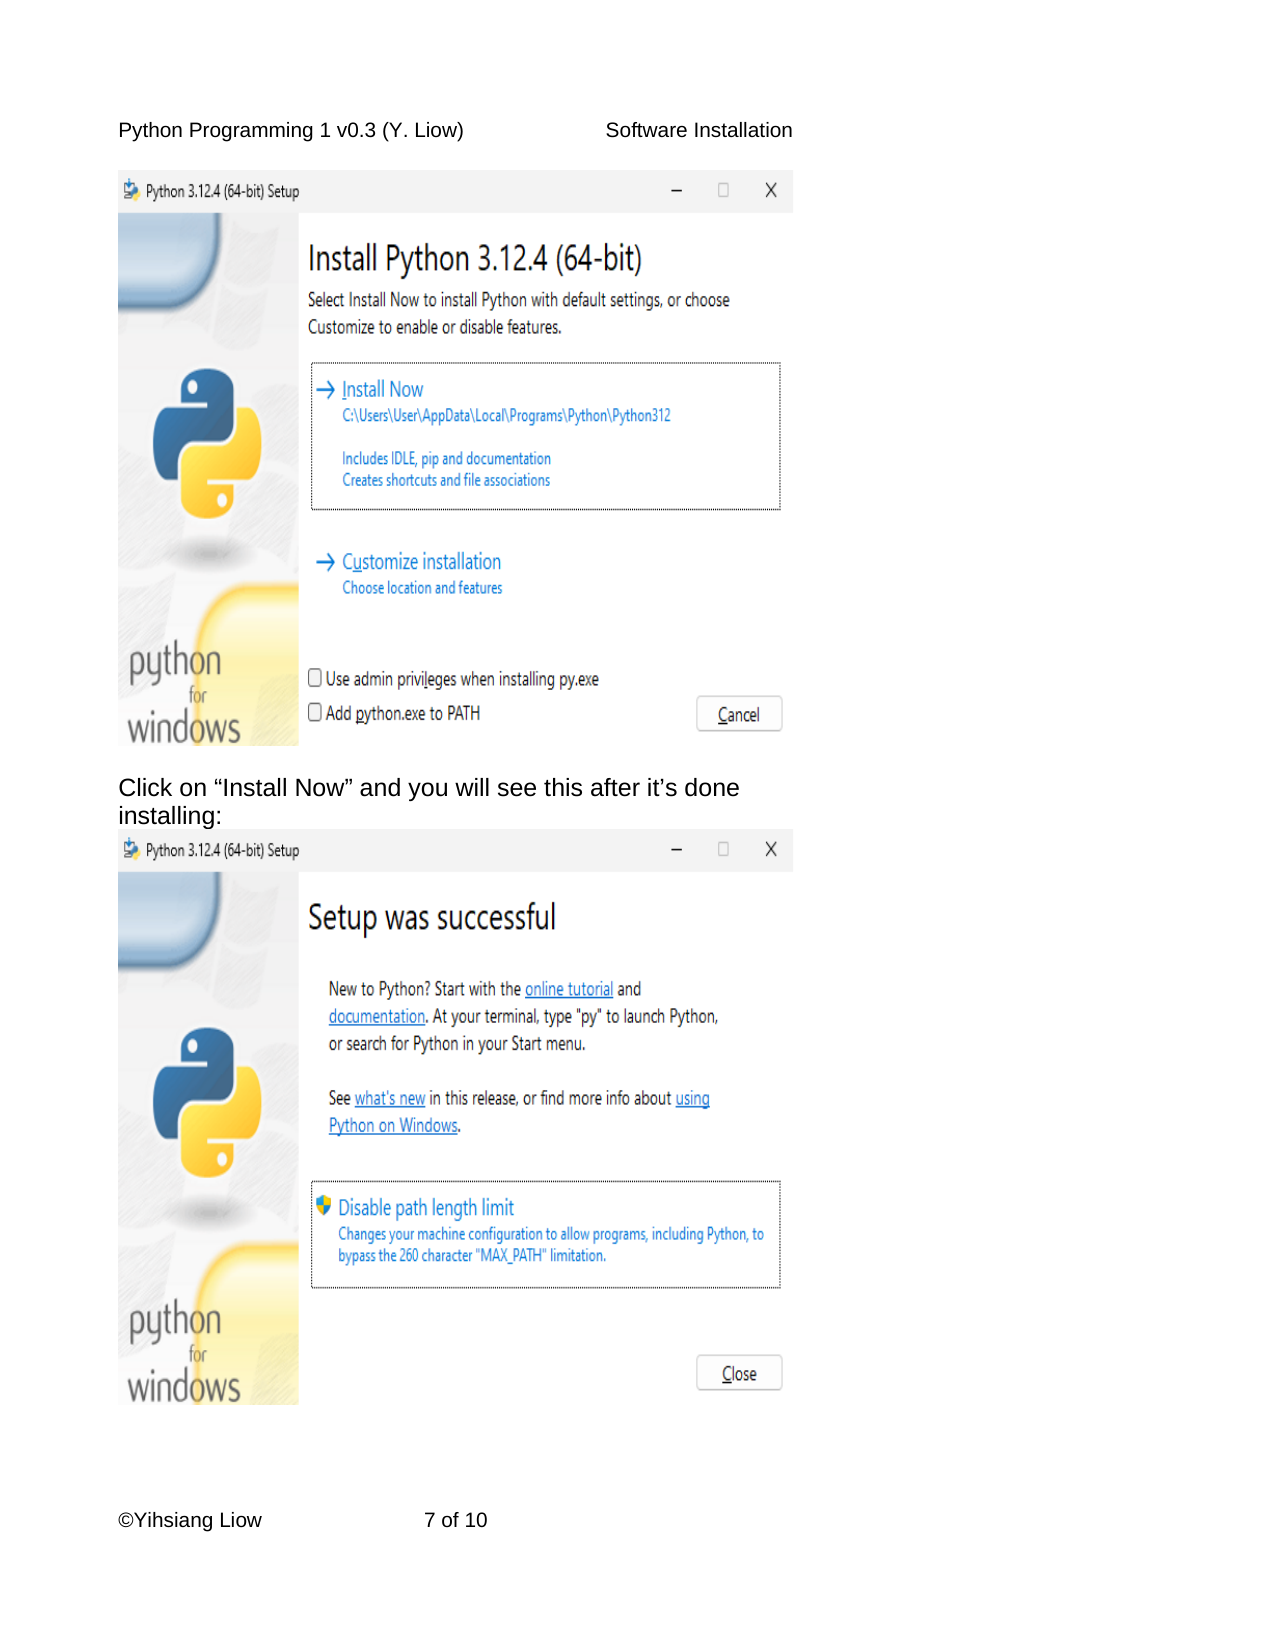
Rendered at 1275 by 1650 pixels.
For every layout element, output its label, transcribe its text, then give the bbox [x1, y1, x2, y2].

picture [118, 170, 794, 746]
picture [118, 829, 794, 1405]
text Click on “Install Now” and you will see this after it’s done installing: [118, 774, 793, 829]
